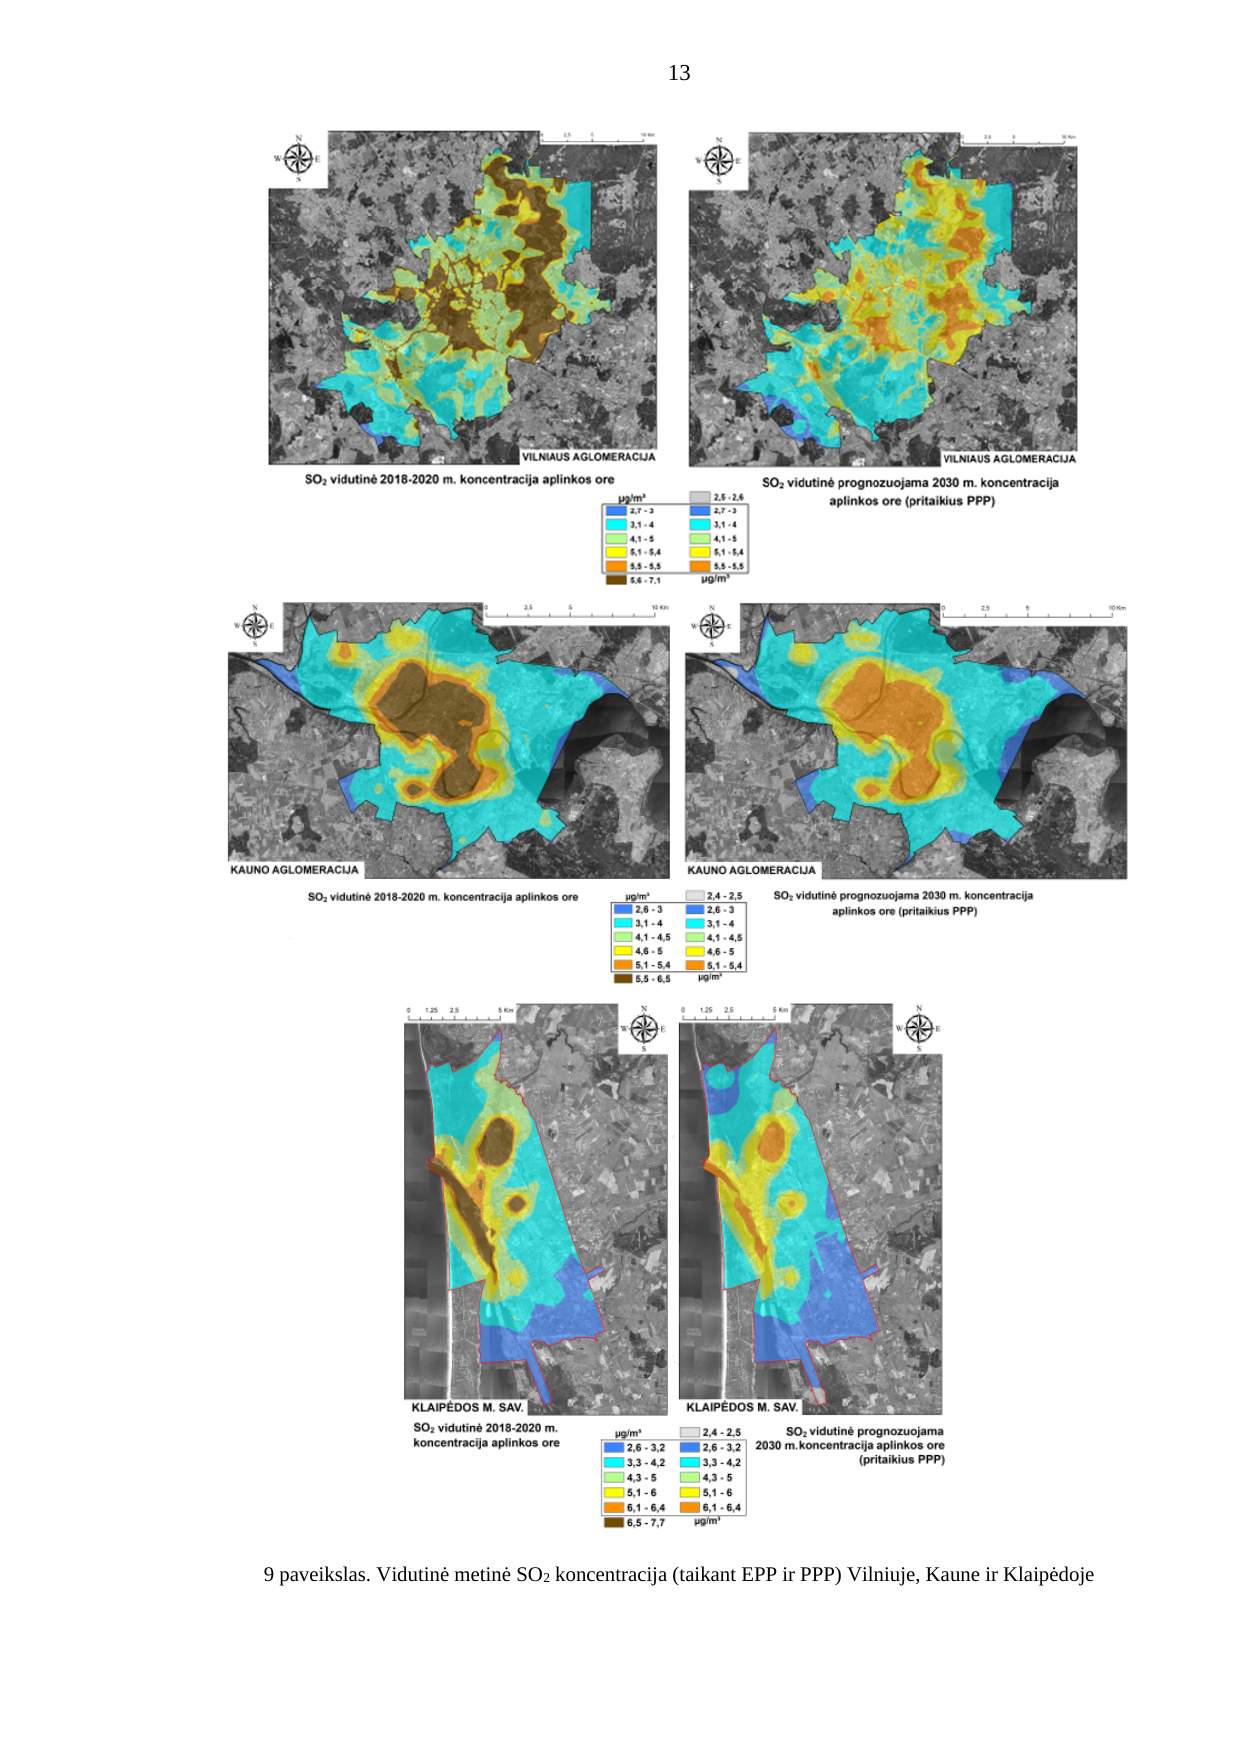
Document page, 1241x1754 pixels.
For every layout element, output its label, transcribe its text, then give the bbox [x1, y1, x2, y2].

text 9 paveikslas. Vidutinė metinė SO2 koncentracija (taikant EPP ir PPP) Vilniuje, Kaune ir Klaipėdoje [177, 1561, 1181, 1586]
